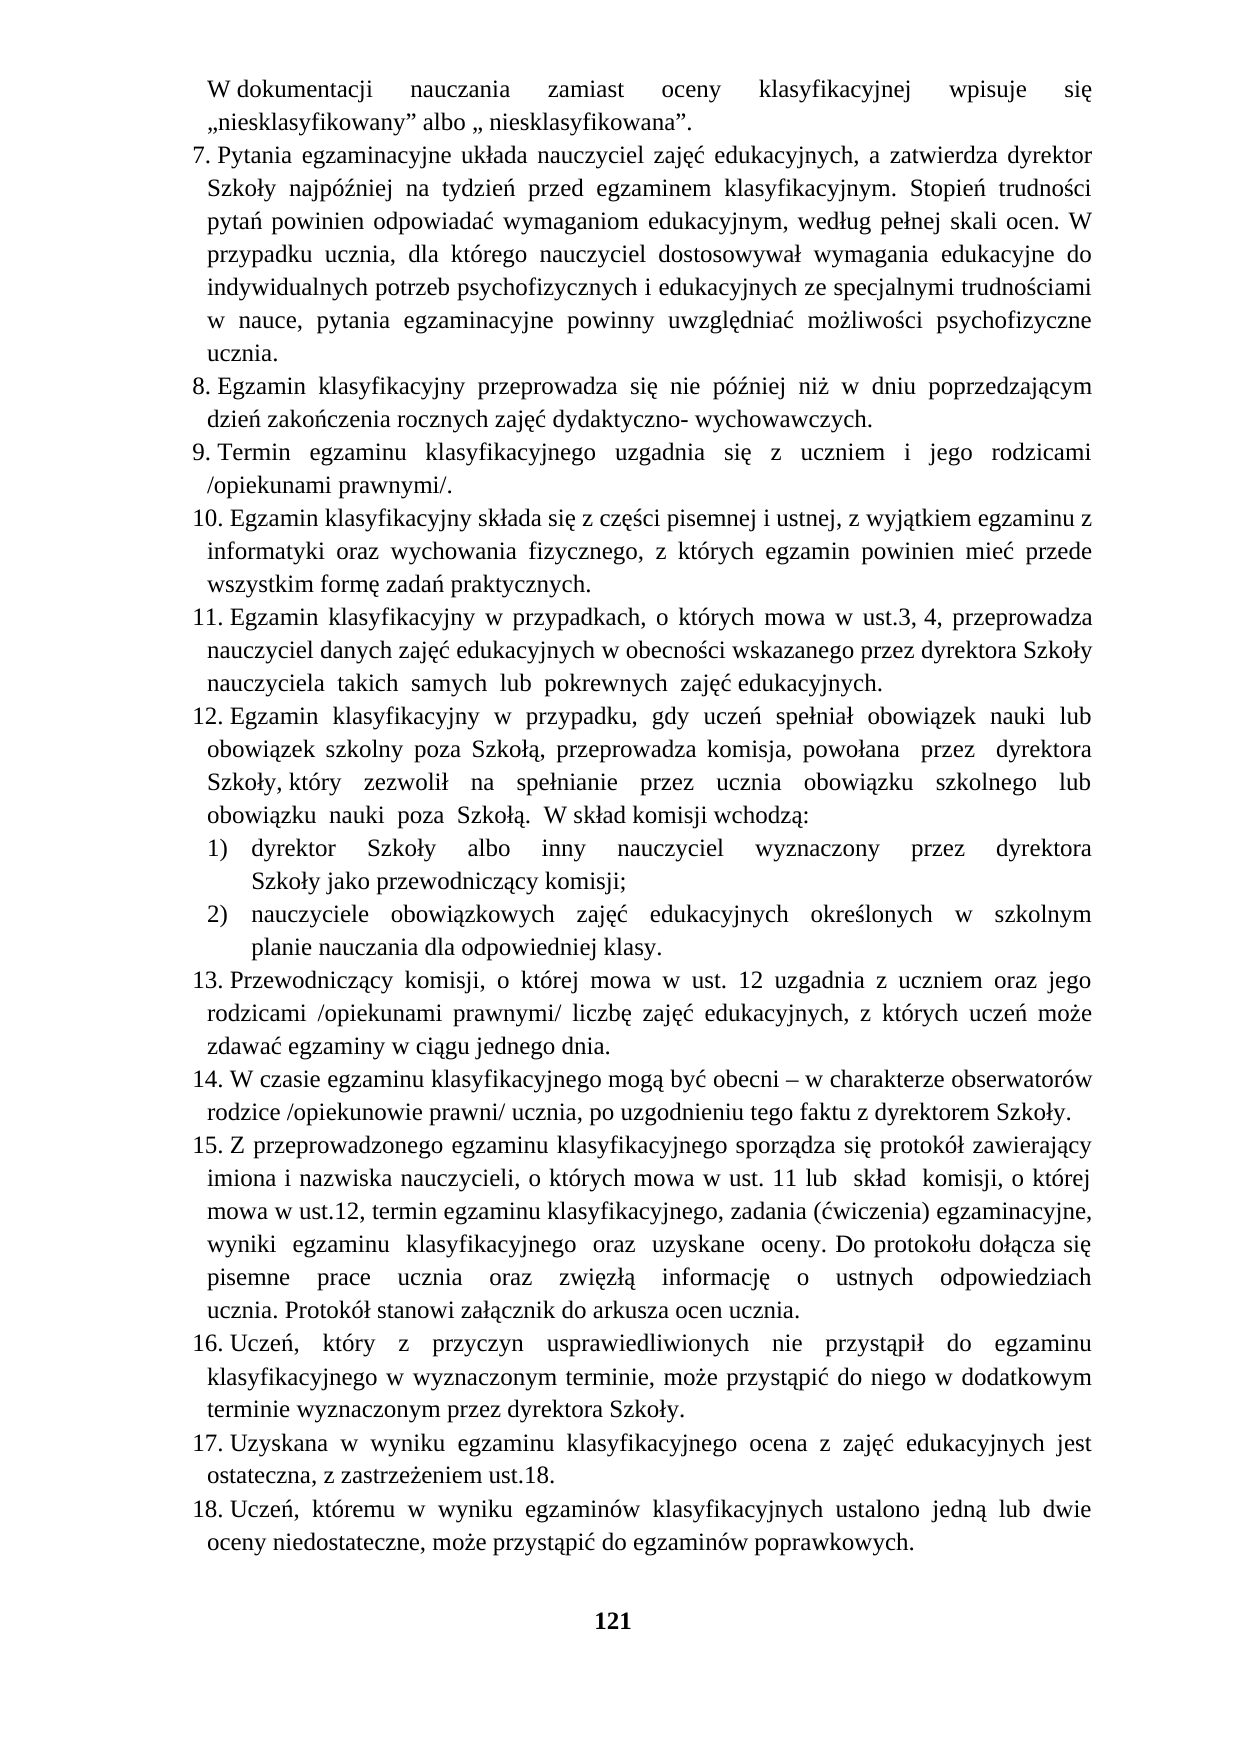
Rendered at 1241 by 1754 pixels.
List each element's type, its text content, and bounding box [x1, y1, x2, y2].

list Uczeń, któremu w wyniku egzaminów klasyfikacyjnych ustalono jedną lub dwie oceny niedostateczne, może przystąpić do egzaminów poprawkowych. [192, 1494, 1093, 1555]
list Egzamin klasyfikacyjny w przypadku, gdy uczeń spełniał obowiązek nauki lub obowiązek szkolny poza Szkołą, przeprowadza komisja, powołana przez dyrektora Szkoły, który zezwolił na spełnianie przez ucznia obowiązku szkolnego lub obowiązku nauki poza Szkołą. W skład komisji wchodzą: [192, 701, 1093, 829]
list Egzamin klasyfikacyjny przeprowadza się nie później niż w dniu poprzedzającym dzień zakończenia rocznych zajęć dydaktyczno- wychowawczych. [192, 371, 1093, 433]
list Egzamin klasyfikacyjny w przypadkach, o których mowa w ust.3, 4, przeprowadza nauczyciel danych zajęć edukacyjnych w obecności wskazanego przez dyrektora Szkoły nauczyciela takich samych lub pokrewnych zajęć edukacyjnych. [192, 602, 1093, 697]
list dyrektor Szkoły albo inny nauczyciel wyznaczony przez dyrektora Szkoły jako przewodniczący komisji; [207, 833, 1093, 895]
list Uczeń, który z przyczyn usprawiedliwionych nie przystąpił do egzaminu klasyfikacyjnego w wyznaczonym terminie, może przystąpić do niego w dodatkowym terminie wyznaczonym przez dyrektora Szkoły. [192, 1328, 1093, 1423]
list Pytania egzaminacyjne układa nauczyciel zajęć edukacyjnych, a zatwierdza dyrektor Szkoły najpóźniej na tydzień przed egzaminem klasyfikacyjnym. Stopień trudności pytań powinien odpowiadać wymaganiom edukacyjnym, według pełnej skali ocen. W przypadku ucznia, dla którego nauczyciel dostosowywał wymagania edukacyjne do indywidualnych potrzeb psychofizycznych i edukacyjnych ze specjalnymi trudnościami w nauce, pytania egzaminacyjne powinny uwzględniać możliwości psychofizyczne ucznia. [192, 140, 1093, 367]
list nauczyciele obowiązkowych zajęć edukacyjnych określonych w szkolnym planie nauczania dla odpowiedniej klasy. [207, 899, 1093, 961]
list Z przeprowadzonego egzaminu klasyfikacyjnego sporządza się protokół zawierający imiona i nazwiska nauczycieli, o których mowa w ust. 11 lub skład komisji, o której mowa w ust.12, termin egzaminu klasyfikacyjnego, zadania (ćwiczenia) egzaminacyjne, wyniki egzaminu klasyfikacyjnego oraz uzyskane oceny. Do protokołu dołącza się pisemne prace ucznia oraz zwięzłą informację o ustnych odpowiedziach ucznia. Protokół stanowi załącznik do arkusza ocen ucznia. [192, 1130, 1093, 1324]
list Przewodniczący komisji, o której mowa w ust. 12 uzgadnia z uczniem oraz jego rodzicami /opiekunami prawnymi/ liczbę zajęć edukacyjnych, z których uczeń może zdawać egzaminy w ciągu jednego dnia. [192, 965, 1093, 1060]
list Termin egzaminu klasyfikacyjnego uzgadnia się z uczniem i jego rodzicami /opiekunami prawnymi/. [192, 437, 1093, 499]
list W czasie egzaminu klasyfikacyjnego mogą być obecni – w charakterze obserwatorów rodzice /opiekunowie prawni/ ucznia, po uzgodnieniu tego faktu z dyrektorem Szkoły. [192, 1064, 1093, 1126]
list W dokumentacji nauczania zamiast oceny klasyfikacyjnej wpisuje się „niesklasyfikowany” albo „ niesklasyfikowana”. [192, 74, 1093, 136]
list Uzyskana w wyniku egzaminu klasyfikacyjnego ocena z zajęć edukacyjnych jest ostateczna, z zastrzeżeniem ust.18. [192, 1428, 1093, 1489]
list Egzamin klasyfikacyjny składa się z części pisemnej i ustnej, z wyjątkiem egzaminu z informatyki oraz wychowania fizycznego, z których egzamin powinien mieć przede wszystkim formę zadań praktycznych. [192, 503, 1093, 598]
